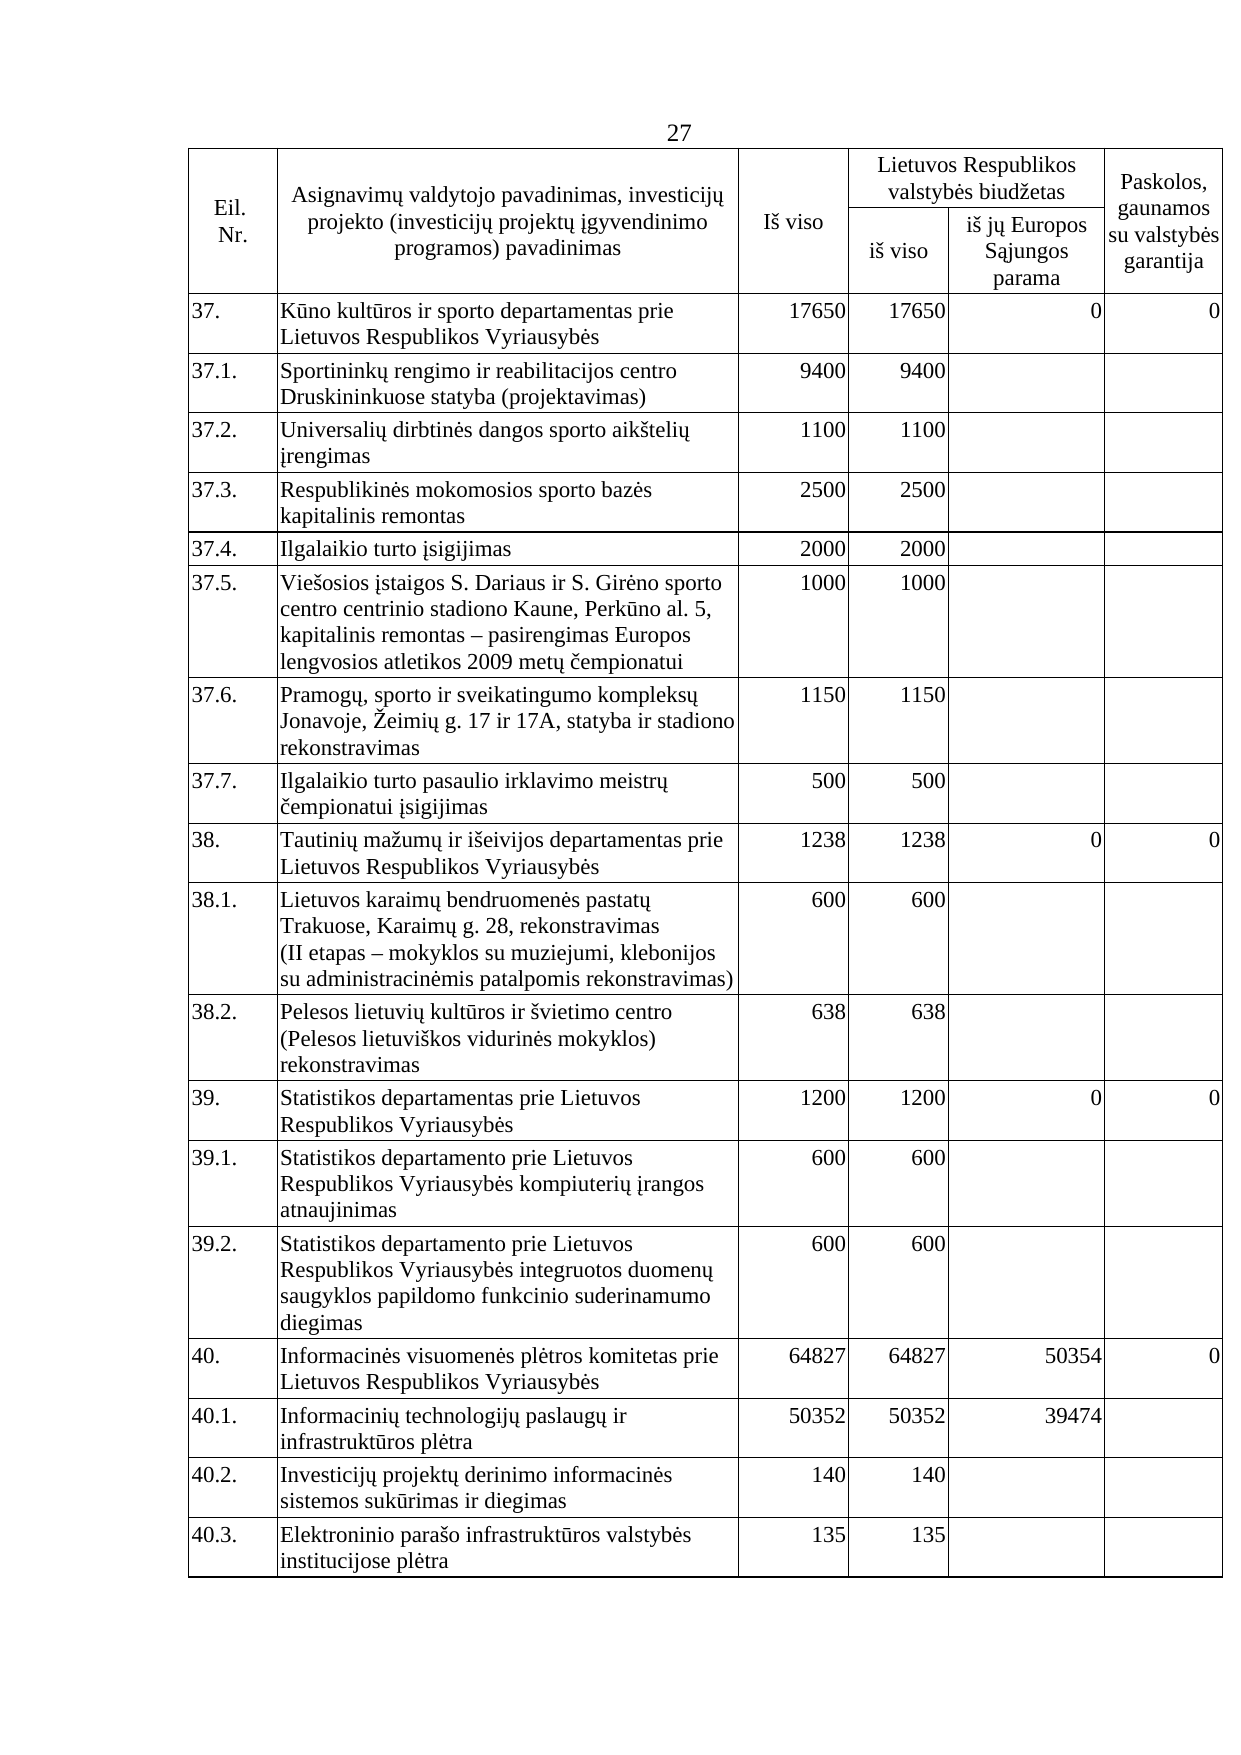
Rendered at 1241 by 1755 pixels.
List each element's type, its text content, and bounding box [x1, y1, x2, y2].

table_cell [949, 1141, 1104, 1226]
table_cell 37.4. [189, 533, 277, 565]
table_cell [1105, 883, 1222, 994]
table_cell 2500 [849, 473, 948, 531]
table_cell [1105, 995, 1222, 1080]
table_cell iš viso [849, 208, 948, 293]
table_cell 2500 [739, 473, 848, 531]
table_cell 50352 [739, 1399, 848, 1457]
table_cell 37.7. [189, 764, 277, 822]
table_cell 37.2. [189, 413, 277, 472]
table_cell Statistikos departamentas prie Lietuvos Respublikos Vyriausybės [278, 1081, 738, 1140]
table_cell [949, 764, 1104, 822]
table_cell [1105, 413, 1222, 472]
table_cell 50354 [949, 1339, 1104, 1398]
table_cell 600 [739, 1141, 848, 1226]
table_cell 0 [1105, 1081, 1222, 1140]
table_cell 40.1. [189, 1399, 277, 1457]
table_cell 40.2. [189, 1458, 277, 1517]
table_cell Lietuvos karaimų bendruomenės pastatų Trakuose, Karaimų g. 28, rekonstravimas (II etapas – mokyklos su muziejumi, klebonijos su administracinėmis patalpomis rekonstravimas) [278, 883, 738, 994]
table_cell 38. [189, 824, 277, 882]
table_cell 50352 [849, 1399, 948, 1457]
table_header Paskolos, gaunamos su valstybės garantija [1105, 149, 1222, 293]
table_cell 37.3. [189, 473, 277, 531]
table_cell 1100 [849, 413, 948, 472]
table_cell [1105, 566, 1222, 677]
table_cell Ilgalaikio turto pasaulio irklavimo meistrų čempionatui įsigijimas [278, 764, 738, 822]
table_cell [1105, 678, 1222, 763]
table_cell Investicijų projektų derinimo informacinės sistemos sukūrimas ir diegimas [278, 1458, 738, 1517]
table_cell [949, 883, 1104, 994]
table_cell [949, 1458, 1104, 1517]
table_cell Kūno kultūros ir sporto departamentas prie Lietuvos Respublikos Vyriausybės [278, 294, 738, 353]
table_cell Pelesos lietuvių kultūros ir švietimo centro (Pelesos lietuviškos vidurinės mokyklos) rekonstravimas [278, 995, 738, 1080]
table_cell 500 [739, 764, 848, 822]
table_cell 40. [189, 1339, 277, 1398]
table_cell 600 [739, 883, 848, 994]
table_cell Respublikinės mokomosios sporto bazės kapitalinis remontas [278, 473, 738, 531]
table_cell 638 [739, 995, 848, 1080]
table_cell [949, 1227, 1104, 1338]
table_cell 0 [949, 294, 1104, 353]
table_cell 1150 [849, 678, 948, 763]
table_cell 140 [849, 1458, 948, 1517]
table_cell 9400 [739, 354, 848, 412]
table_cell Pramogų, sporto ir sveikatingumo kompleksų Jonavoje, Žeimių g. 17 ir 17A, statyba ir stadiono rekonstravimas [278, 678, 738, 763]
table_cell 1100 [739, 413, 848, 472]
table_cell [949, 413, 1104, 472]
table_cell [949, 678, 1104, 763]
table_cell [1105, 1518, 1222, 1576]
table_cell 0 [1105, 294, 1222, 353]
table_header Iš viso [739, 149, 848, 293]
table_cell [1105, 1458, 1222, 1517]
table_cell Sportininkų rengimo ir reabilitacijos centro Druskininkuose statyba (projektavimas) [278, 354, 738, 412]
table_cell 38.2. [189, 995, 277, 1080]
table_cell [949, 533, 1104, 565]
table_cell [1105, 1227, 1222, 1338]
table_cell 0 [1105, 1339, 1222, 1398]
table_cell 135 [739, 1518, 848, 1576]
table_cell 600 [739, 1227, 848, 1338]
table_cell 2000 [739, 533, 848, 565]
table_cell [1105, 473, 1222, 531]
table_cell 37.1. [189, 354, 277, 412]
table_cell 1200 [849, 1081, 948, 1140]
table_cell 37. [189, 294, 277, 353]
table_cell [1105, 1141, 1222, 1226]
table_cell 600 [849, 1141, 948, 1226]
table_cell 140 [739, 1458, 848, 1517]
table_cell Tautinių mažumų ir išeivijos departamentas prie Lietuvos Respublikos Vyriausybės [278, 824, 738, 882]
table_cell 500 [849, 764, 948, 822]
table_cell Elektroninio parašo infrastruktūros valstybės institucijose plėtra [278, 1518, 738, 1576]
table_cell 17650 [849, 294, 948, 353]
table_cell [949, 473, 1104, 531]
table_cell [1105, 764, 1222, 822]
table_cell 39.2. [189, 1227, 277, 1338]
table_cell iš jų Europos Sąjungos parama [949, 208, 1104, 293]
table_cell 600 [849, 883, 948, 994]
table_cell 0 [949, 1081, 1104, 1140]
table_cell 600 [849, 1227, 948, 1338]
table_cell 37.6. [189, 678, 277, 763]
table_cell Statistikos departamento prie Lietuvos Respublikos Vyriausybės kompiuterių įrangos atnaujinimas [278, 1141, 738, 1226]
table_cell 1000 [849, 566, 948, 677]
table_cell 64827 [739, 1339, 848, 1398]
table_cell 0 [1105, 824, 1222, 882]
table_cell [1105, 1399, 1222, 1457]
table_cell 39474 [949, 1399, 1104, 1457]
table_cell Informacinės visuomenės plėtros komitetas prie Lietuvos Respublikos Vyriausybės [278, 1339, 738, 1398]
table_cell 39.1. [189, 1141, 277, 1226]
table_cell 37.5. [189, 566, 277, 677]
table_cell Ilgalaikio turto įsigijimas [278, 533, 738, 565]
table_cell Informacinių technologijų paslaugų ir infrastruktūros plėtra [278, 1399, 738, 1457]
table_cell 0 [949, 824, 1104, 882]
table_cell [949, 354, 1104, 412]
table_cell 38.1. [189, 883, 277, 994]
table_cell [949, 566, 1104, 677]
table_cell 64827 [849, 1339, 948, 1398]
table_header Asignavimų valdytojo pavadinimas, investicijų projekto (investicijų projektų įgyvendinimo programos) pavadinimas [278, 149, 738, 293]
table_cell 638 [849, 995, 948, 1080]
table_cell 9400 [849, 354, 948, 412]
table_cell 39. [189, 1081, 277, 1140]
table_cell 40.3. [189, 1518, 277, 1576]
table_cell [949, 995, 1104, 1080]
table_cell [1105, 533, 1222, 565]
table_header Lietuvos Respublikos valstybės biudžetas [849, 149, 1104, 207]
table_cell Viešosios įstaigos S. Dariaus ir S. Girėno sporto centro centrinio stadiono Kaune, Perkūno al. 5, kapitalinis remontas – pasirengimas Europos lengvosios atletikos 2009 metų čempionatui [278, 566, 738, 677]
table_cell 1200 [739, 1081, 848, 1140]
table_cell 135 [849, 1518, 948, 1576]
table_cell Universalių dirbtinės dangos sporto aikštelių įrengimas [278, 413, 738, 472]
table_cell 1150 [739, 678, 848, 763]
table_cell [949, 1518, 1104, 1576]
table_cell 17650 [739, 294, 848, 353]
table_cell Statistikos departamento prie Lietuvos Respublikos Vyriausybės integruotos duomenų saugyklos papildomo funkcinio suderinamumo diegimas [278, 1227, 738, 1338]
table_header Eil. Nr. [189, 149, 277, 293]
table_cell 1000 [739, 566, 848, 677]
table_cell 1238 [739, 824, 848, 882]
table_cell 1238 [849, 824, 948, 882]
table_cell 2000 [849, 533, 948, 565]
table_cell [1105, 354, 1222, 412]
